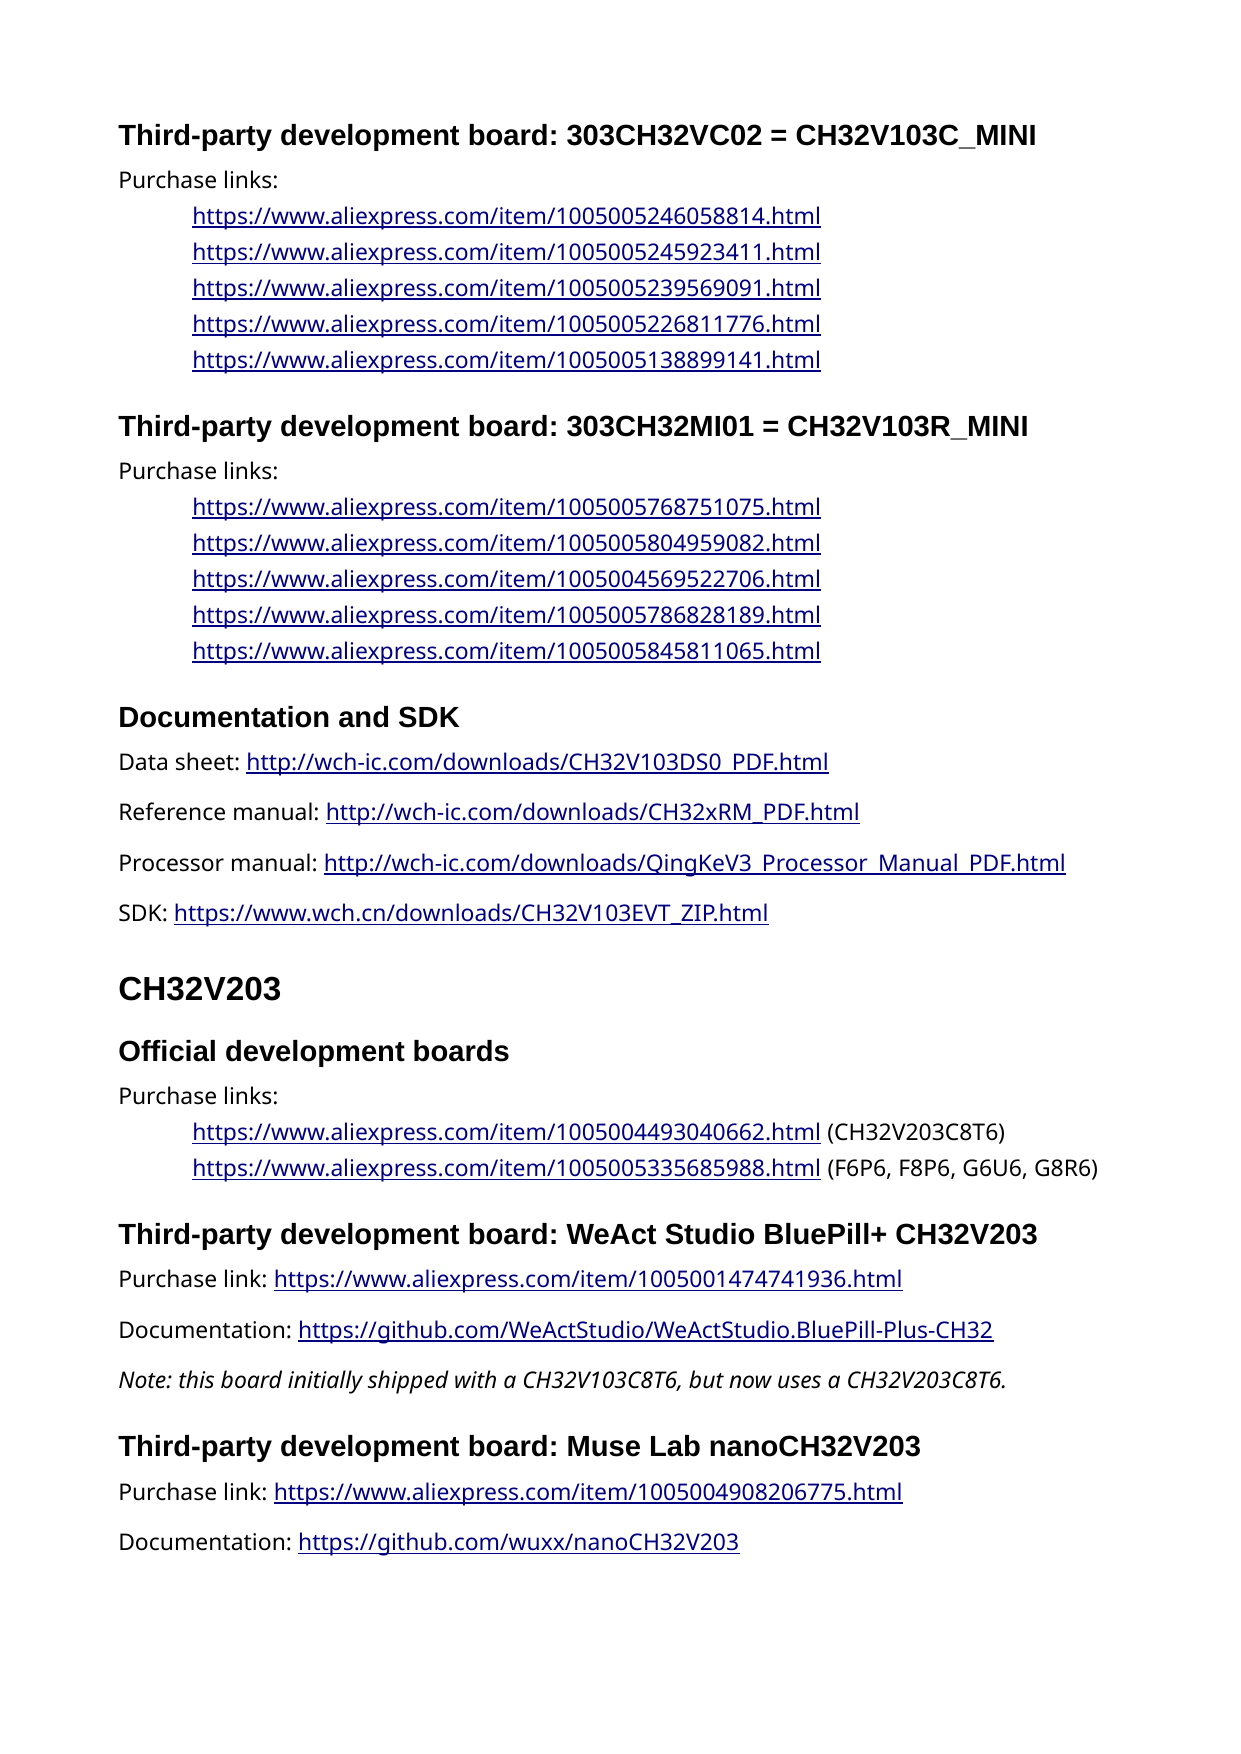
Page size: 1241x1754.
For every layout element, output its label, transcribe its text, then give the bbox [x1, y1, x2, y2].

text Purchase links: [118, 1080, 1122, 1112]
subtitle Documentation and SDK [118, 700, 1122, 733]
text https://www.aliexpress.com/item/1005004569522706.html [192, 563, 1122, 594]
text https://www.aliexpress.com/item/1005005335685988.html (F6P6, F8P6, G6U6, G8R6) [192, 1152, 1122, 1183]
text https://www.aliexpress.com/item/1005005239569091.html [192, 272, 1122, 303]
subtitle Third-party development board: 303CH32MI01 = CH32V103R_MINI [118, 409, 1122, 442]
text https://www.aliexpress.com/item/1005005245923411.html [192, 236, 1122, 267]
subtitle Official development boards [118, 1034, 1122, 1068]
text https://www.aliexpress.com/item/1005005226811776.html [192, 308, 1122, 339]
text Reference manual: http://wch-ic.com/downloads/CH32xRM_PDF.html [118, 796, 1122, 828]
text https://www.aliexpress.com/item/1005005804959082.html [192, 527, 1122, 558]
subtitle CH32V203 [118, 969, 1122, 1007]
text Data sheet: http://wch-ic.com/downloads/CH32V103DS0_PDF.html [118, 746, 1122, 777]
text https://www.aliexpress.com/item/1005005246058814.html [192, 200, 1122, 231]
text Documentation: https://github.com/wuxx/nanoCH32V203 [118, 1526, 1122, 1557]
text Documentation: https://github.com/WeActStudio/WeActStudio.BluePill-Plus-CH32 [118, 1314, 1122, 1345]
text Purchase links: [118, 164, 1122, 195]
subtitle Third-party development board: Muse Lab nanoCH32V203 [118, 1429, 1122, 1463]
text Purchase link: https://www.aliexpress.com/item/1005004908206775.html [118, 1476, 1122, 1507]
text Processor manual: http://wch-ic.com/downloads/QingKeV3_Processor_Manual_PDF.html [118, 847, 1122, 878]
subtitle Third-party development board: WeAct Studio BluePill+ CH32V203 [118, 1217, 1122, 1251]
text https://www.aliexpress.com/item/1005004493040662.html (CH32V203C8T6) [192, 1116, 1122, 1147]
text SDK: https://www.wch.cn/downloads/CH32V103EVT_ZIP.html [118, 897, 1122, 929]
text https://www.aliexpress.com/item/1005005768751075.html [192, 491, 1122, 522]
text https://www.aliexpress.com/item/1005005786828189.html [192, 599, 1122, 630]
text https://www.aliexpress.com/item/1005005845811065.html [192, 635, 1122, 666]
text Note: this board initially shipped with a CH32V103C8T6, but now uses a CH32V203C8T6. [118, 1364, 1122, 1396]
text Purchase link: https://www.aliexpress.com/item/1005001474741936.html [118, 1263, 1122, 1294]
text Purchase links: [118, 455, 1122, 486]
text https://www.aliexpress.com/item/1005005138899141.html [192, 344, 1122, 375]
subtitle Third-party development board: 303CH32VC02 = CH32V103C_MINI [118, 118, 1122, 152]
